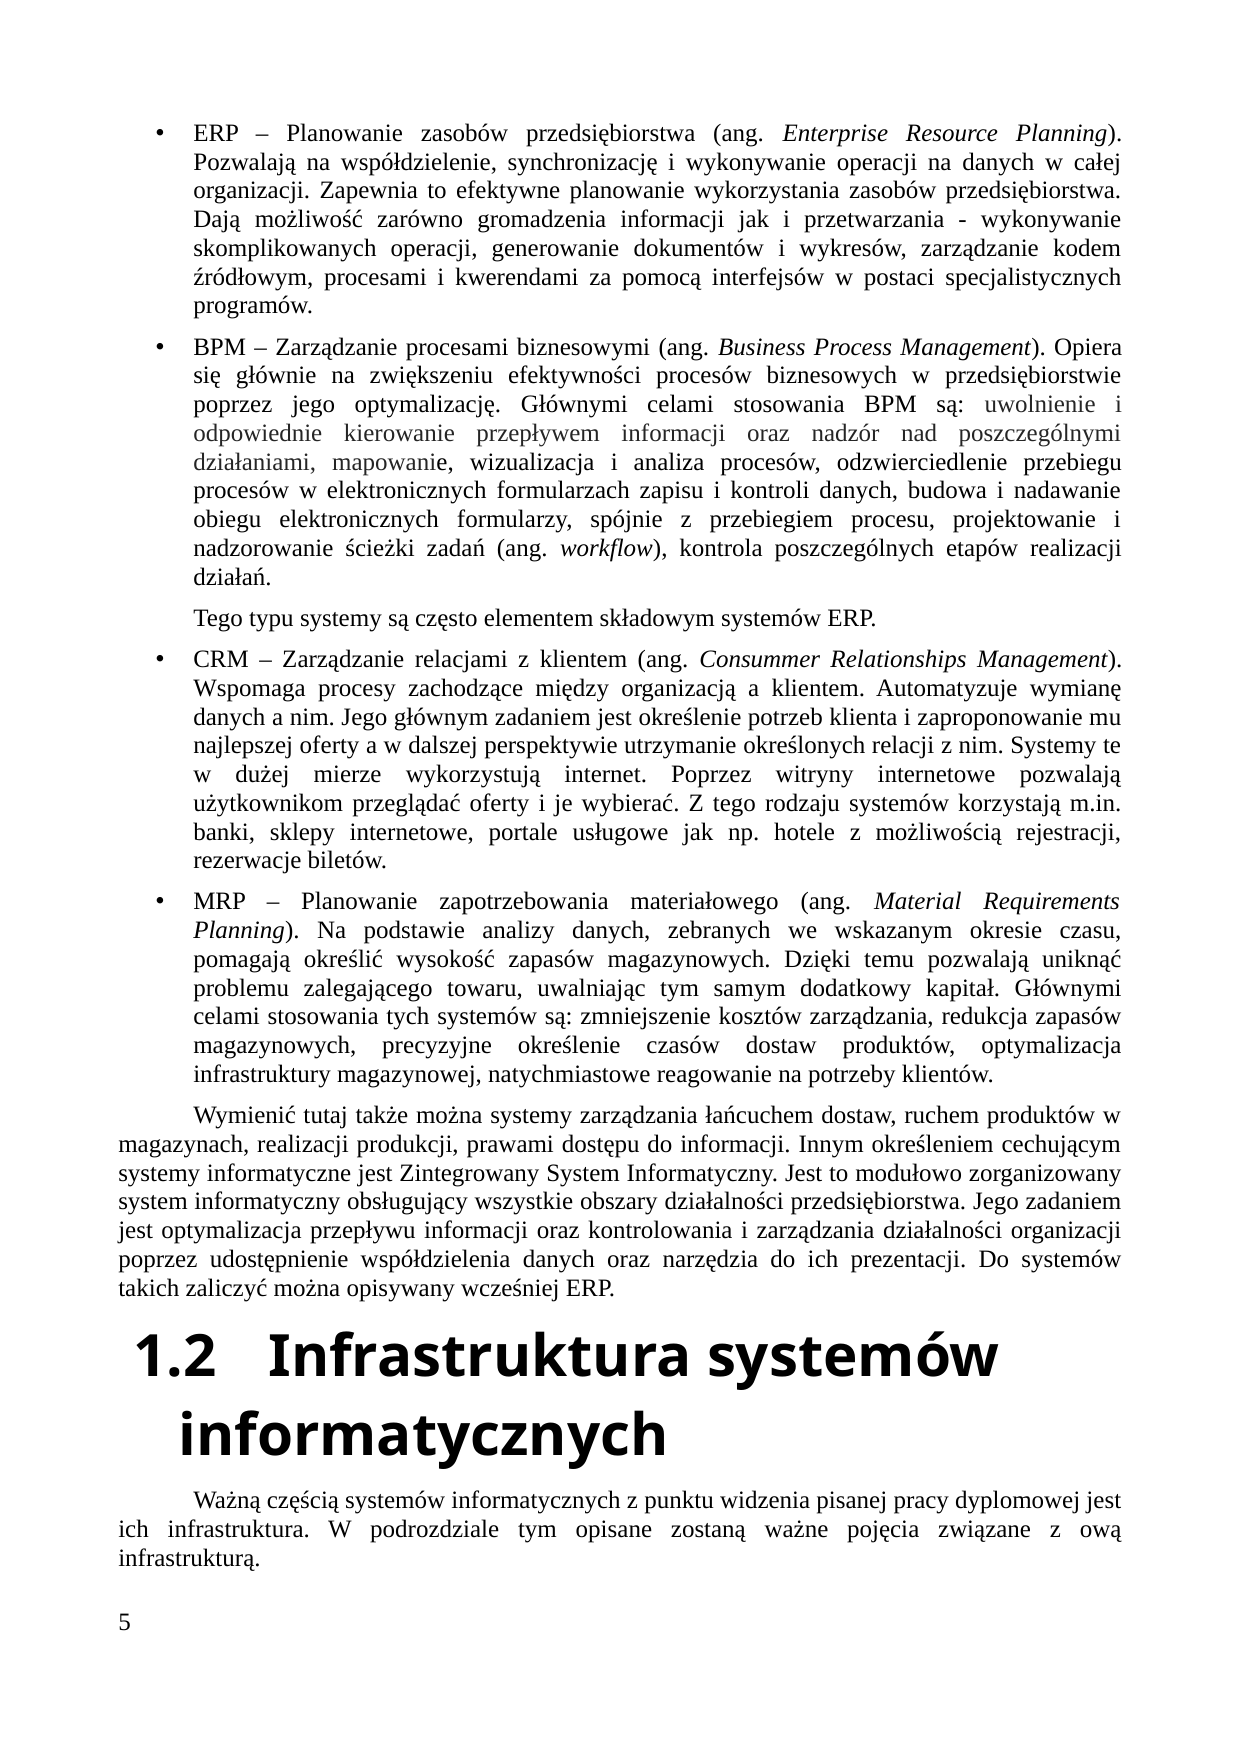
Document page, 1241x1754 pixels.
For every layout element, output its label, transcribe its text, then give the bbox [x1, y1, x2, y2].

list BPM – Zarządzanie procesami biznesowymi (ang. Business Process Management). Opiera się głównie na zwiększeniu efektywności procesów biznesowych w przedsiębiorstwie poprzez jego optymalizację. Głównymi celami stosowania BPM są: uwolnienie i odpowiednie kierowanie przepływem informacji oraz nadzór nad poszczególnymi działaniami, mapowanie, wizualizacja i analiza procesów, odzwierciedlenie przebiegu procesów w elektronicznych formularzach zapisu i kontroli danych, budowa i nadawanie obiegu elektronicznych formularzy, spójnie z przebiegiem procesu, projektowanie i nadzorowanie ścieżki zadań (ang. workflow), kontrola poszczególnych etapów realizacji działań. [156, 332, 1122, 591]
list ERP – Planowanie zasobów przedsiębiorstwa (ang. Enterprise Resource Planning). Pozwalają na współdzielenie, synchronizację i wykonywanie operacji na danych w całej organizacji. Zapewnia to efektywne planowanie wykorzystania zasobów przedsiębiorstwa. Dają możliwość zarówno gromadzenia informacji jak i przetwarzania - wykonywanie skomplikowanych operacji, generowanie dokumentów i wykresów, zarządzanie kodem źródłowym, procesami i kwerendami za pomocą interfejsów w postaci specjalistycznych programów. [156, 118, 1122, 319]
list CRM – Zarządzanie relacjami z klientem (ang. Consummer Relationships Management). Wspomaga procesy zachodzące między organizacją a klientem. Automatyzuje wymianę danych a nim. Jego głównym zadaniem jest określenie potrzeb klienta i zaproponowanie mu najlepszej oferty a w dalszej perspektywie utrzymanie określonych relacji z nim. Systemy te w dużej mierze wykorzystują internet. Poprzez witryny internetowe pozwalają użytkownikom przeglądać oferty i je wybierać. Z tego rodzaju systemów korzystają m.in. banki, sklepy internetowe, portale usługowe jak np. hotele z możliwością rejestracji, rezerwacje biletów. [156, 644, 1122, 874]
text Wymienić tutaj także można systemy zarządzania łańcuchem dostaw, ruchem produktów w magazynach, realizacji produkcji, prawami dostępu do informacji. Innym określeniem cechującym systemy informatyczne jest Zintegrowany System Informatyczny. Jest to modułowo zorganizowany system informatyczny obsługujący wszystkie obszary działalności przedsiębiorstwa. Jego zadaniem jest optymalizacja przepływu informacji oraz kontrolowania i zarządzania działalności organizacji poprzez udostępnienie współdzielenia danych oraz narzędzia do ich prezentacji. Do systemów takich zaliczyć można opisywany wcześniej ERP. [118, 1100, 1122, 1301]
list MRP – Planowanie zapotrzebowania materiałowego (ang. Material Requirements Planning). Na podstawie analizy danych, zebranych we wskazanym okresie czasu, pomagają określić wysokość zapasów magazynowych. Dzięki temu pozwalają uniknąć problemu zalegającego towaru, uwalniając tym samym dodatkowy kapitał. Głównymi celami stosowania tych systemów są: zmniejszenie kosztów zarządzania, redukcja zapasów magazynowych, precyzyjne określenie czasów dostaw produktów, optymalizacja infrastruktury magazynowej, natychmiastowe reagowanie na potrzeby klientów. [156, 886, 1122, 1088]
text Ważną częścią systemów informatycznych z punktu widzenia pisanej pracy dyplomowej jest ich infrastruktura. W podrozdziale tym opisane zostaną ważne pojęcia związane z ową infrastrukturą. [118, 1485, 1122, 1571]
list Tego typu systemy są często elementem składowym systemów ERP. [156, 603, 1122, 632]
subtitle Infrastruktura systemów informatycznych [118, 1314, 1122, 1473]
